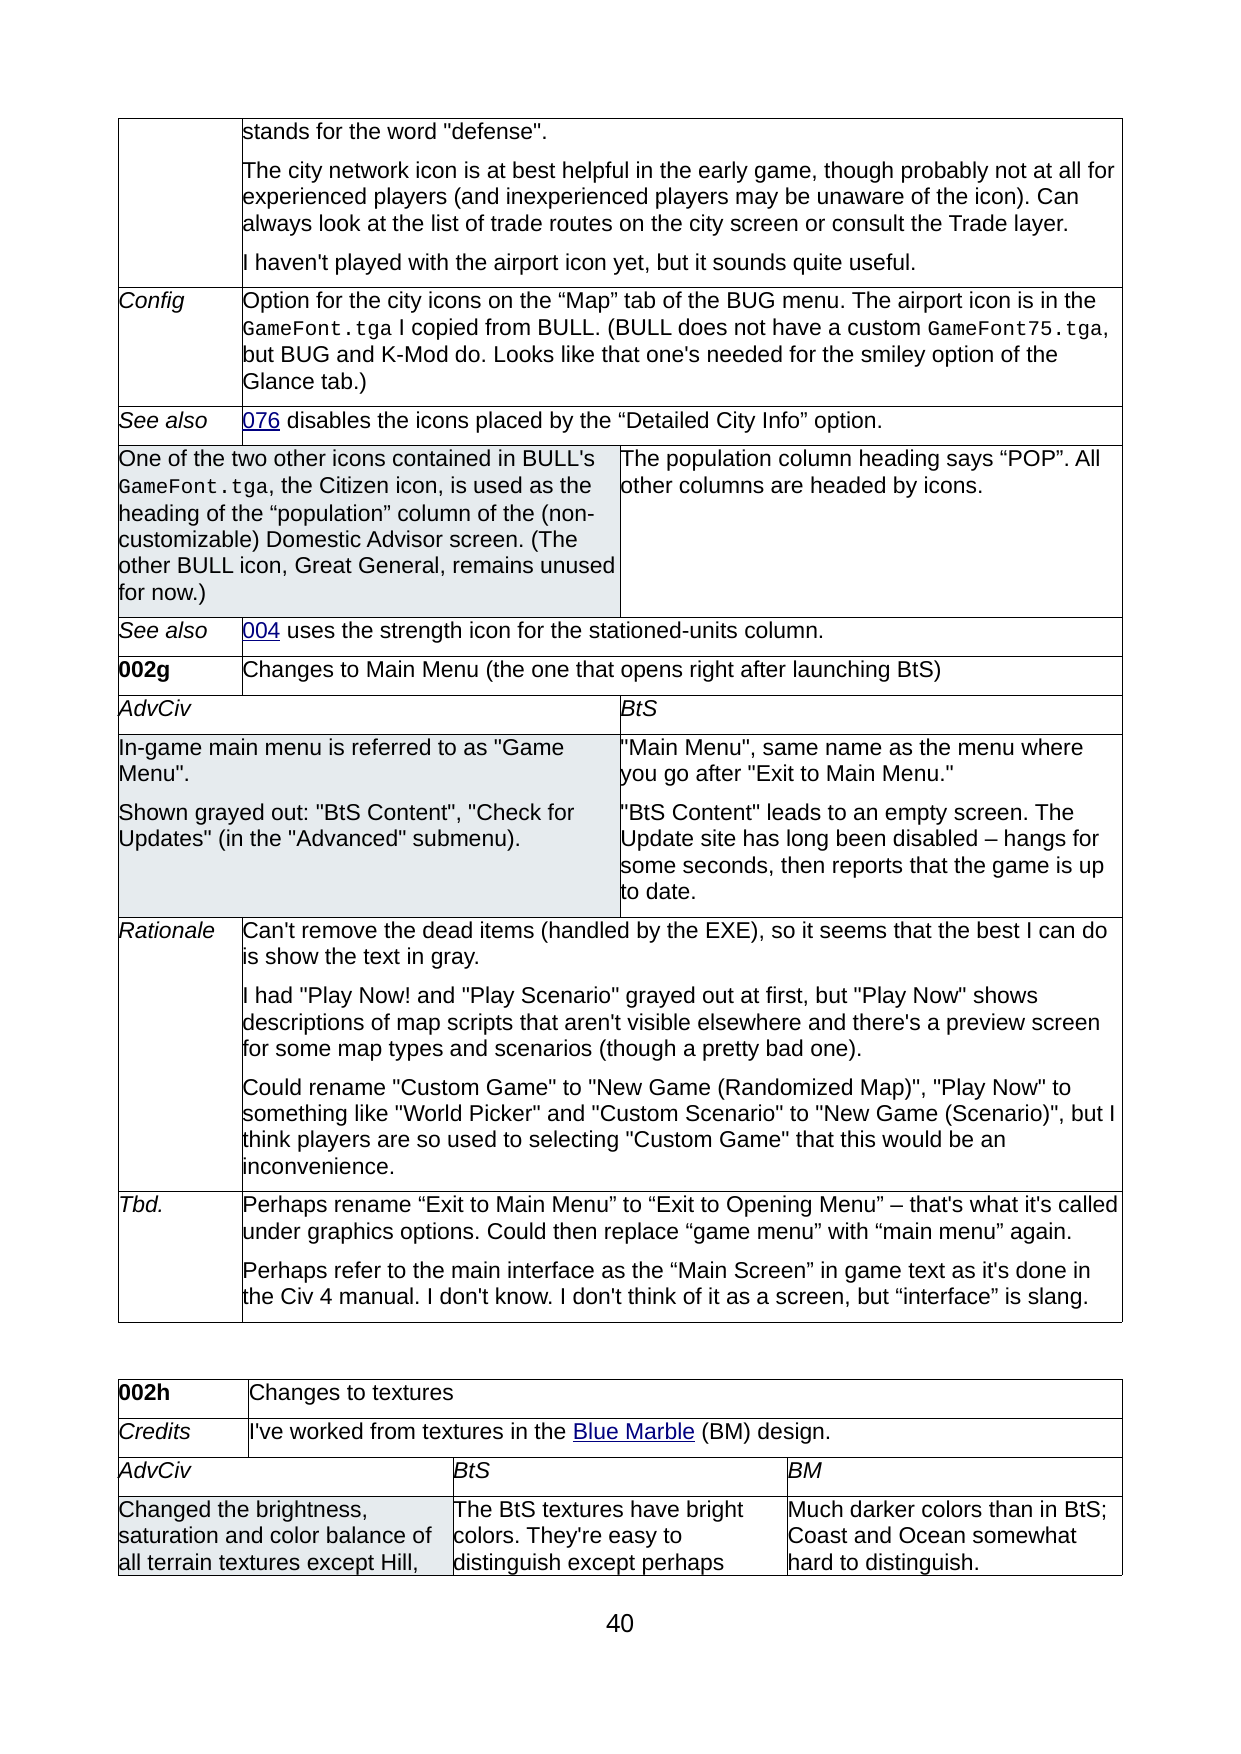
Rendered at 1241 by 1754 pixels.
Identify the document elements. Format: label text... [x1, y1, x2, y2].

table_cell AdvCiv [119, 696, 620, 734]
table_cell BM [788, 1458, 1122, 1496]
table_cell See also [119, 407, 242, 445]
table_cell Changes to Main Menu (the one that opens right after launching BtS) [243, 657, 1122, 695]
table_cell One of the two other icons contained in BULL's GameFont.tga, the Citizen icon, is used as the heading of the “population” column of the (non-customizable) Domestic Advisor screen. (The other BULL icon, Great General, remains unused for now.) [119, 446, 620, 617]
table_cell BtS [454, 1458, 787, 1496]
table_cell "Main Menu", same name as the menu where you go after "Exit to Main Menu." "BtS Content" leads to an empty screen. The Update site has long been disabled – hangs for some seconds, then reports that the game is up to date. [621, 735, 1122, 917]
table_cell Rationale [119, 918, 242, 1191]
table_cell Tbd. [119, 1192, 242, 1322]
table_cell Config [119, 288, 242, 406]
table_header Changes to textures [249, 1380, 1122, 1418]
table_cell 076 disables the icons placed by the “Detailed City Info” option. [243, 407, 1122, 445]
table_cell Can't remove the dead items (handled by the EXE), so it seems that the best I can do is show the text in gray. I had "Play Now! and "Play Scenario" grayed out at first, but "Play Now" shows descriptions of map scripts that aren't visible elsewhere and there's a preview screen for some map types and scenarios (though a pretty bad one). Could rename "Custom Game" to "New Game (Randomized Map)", "Play Now" to something like "World Picker" and "Custom Scenario" to "New Game (Scenario)", but I think players are so used to selecting "Custom Game" that this would be an inconvenience. [243, 918, 1122, 1191]
table_cell 002g [119, 657, 242, 695]
table_cell I've worked from textures in the Blue Marble (BM) design. [249, 1419, 1122, 1457]
table_cell stands for the word "defense". The city network icon is at best helpful in the early game, though probably not at all for experienced players (and inexperienced players may be unaware of the icon). Can always look at the list of trade routes on the city screen or consult the Trade layer. I haven't played with the airport icon yet, but it sounds quite useful. [243, 119, 1122, 287]
table_cell Credits [119, 1419, 248, 1457]
table_cell [119, 119, 242, 287]
table_cell AdvCiv [119, 1458, 453, 1496]
table_cell BtS [621, 696, 1122, 734]
table_cell Much darker colors than in BtS; Coast and Ocean somewhat hard to distinguish. [788, 1497, 1122, 1575]
table_cell See also [119, 618, 242, 656]
table_cell Perhaps rename “Exit to Main Menu” to “Exit to Opening Menu” – that's what it's called under graphics options. Could then replace “game menu” with “main menu” again. Perhaps refer to the main interface as the “Main Screen” in game text as it's done in the Civ 4 manual. I don't know. I don't think of it as a screen, but “interface” is slang. [243, 1192, 1122, 1322]
table_cell The population column heading says “POP”. All other columns are headed by icons. [621, 446, 1122, 617]
table_cell Changed the brightness, saturation and color balance of all terrain textures except Hill, [119, 1497, 453, 1575]
table_cell 004 uses the strength icon for the stationed-units column. [243, 618, 1122, 656]
table_cell Option for the city icons on the “Map” tab of the BUG menu. The airport icon is in the GameFont.tga I copied from BULL. (BULL does not have a custom GameFont75.tga, but BUG and K‑Mod do. Looks like that one's needed for the smiley option of the Glance tab.) [243, 288, 1122, 406]
table_cell In-game main menu is referred to as "Game Menu". Shown grayed out: "BtS Content", "Check for Updates" (in the "Advanced" submenu). [119, 735, 620, 917]
table_header 002h [119, 1380, 248, 1418]
table_cell The BtS textures have bright colors. They're easy to distinguish except perhaps [454, 1497, 787, 1575]
